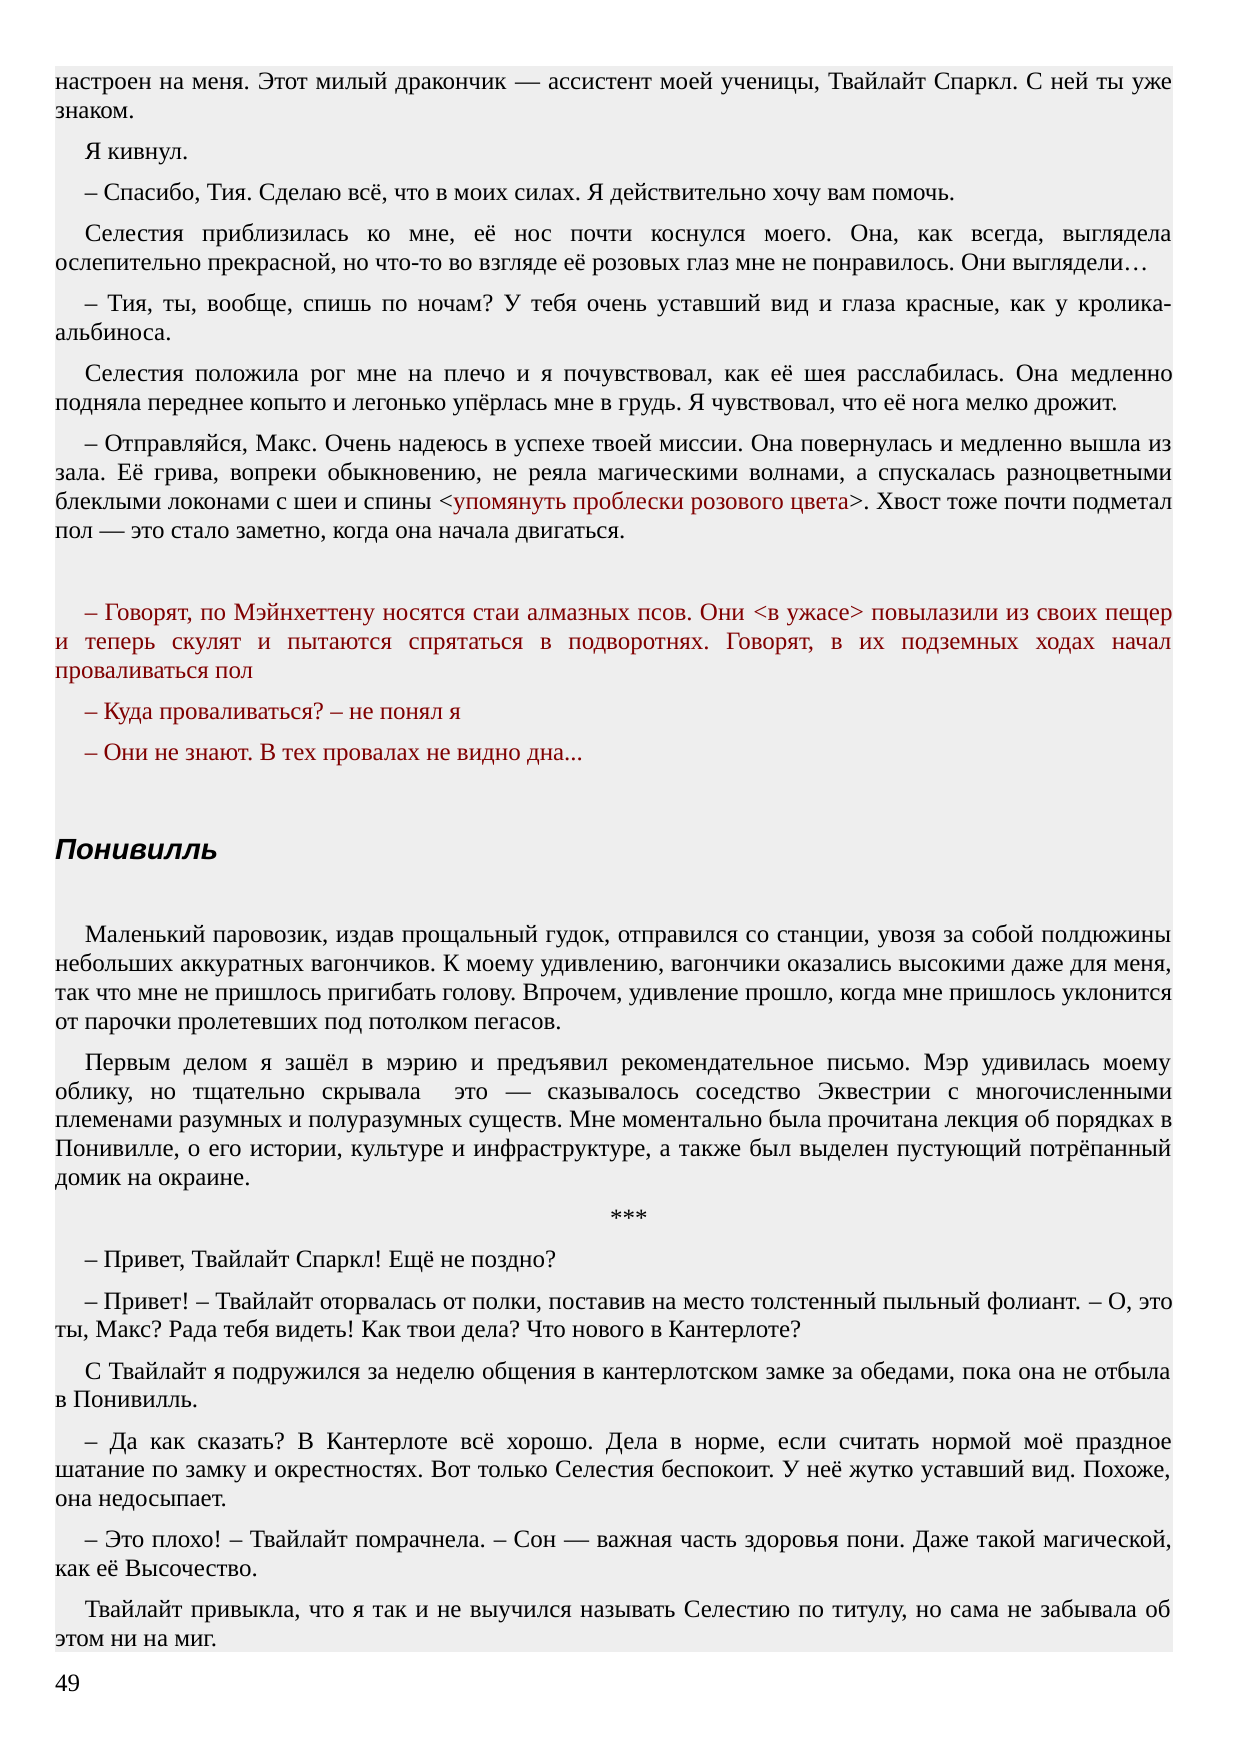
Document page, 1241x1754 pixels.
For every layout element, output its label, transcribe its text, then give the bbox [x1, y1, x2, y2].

text Селестия приблизилась ко мне, её нос почти коснулся моего. Она, как всегда, выглядела ослепительно прекрасной, но что-то во взгляде её розовых глаз мне не понравилось. Они выглядели… [55, 218, 1173, 276]
text Первым делом я зашёл в мэрию и предъявил рекомендательное письмо. Мэр удивилась моему облику, но тщательно скрывала это — сказывалось соседство Эквестрии с многочисленными племенами разумных и полуразумных существ. Мне моментально была прочитана лекция об порядках в Понивилле, о его истории, культуре и инфраструктуре, а также был выделен пустующий потрёпанный домик на окраине. [55, 1047, 1173, 1191]
text – Спасибо, Тия. Сделаю всё, что в моих силах. Я действительно хочу вам помочь. [55, 177, 1173, 206]
text – Тия, ты, вообще, спишь по ночам? У тебя очень уставший вид и глаза красные, как у кролика-альбиноса. [55, 288, 1173, 346]
text настроен на меня. Этот милый дракончик — ассистент моей ученицы, Твайлайт Спаркл. С ней ты уже знаком. [55, 66, 1173, 123]
text – Привет! – Твайлайт оторвалась от полки, поставив на место толстенный пыльный фолиант. – О, это ты, Макс? Рада тебя видеть! Как твои дела? Что нового в Кантерлоте? [55, 1286, 1173, 1343]
text – Да как сказать? В Кантерлоте всё хорошо. Дела в норме, если считать нормой моё праздное шатание по замку и окрестностях. Вот только Селестия беспокоит. У неё жутко уставший вид. Похоже, она недосыпает. [55, 1426, 1173, 1512]
text С Твайлайт я подружился за неделю общения в кантерлотском замке за обедами, пока она не отбыла в Понивилль. [55, 1356, 1173, 1413]
text *** [55, 1203, 1173, 1232]
text – Привет, Твайлайт Спаркл! Ещё не поздно? [55, 1244, 1173, 1273]
text – Это плохо! – Твайлайт помрачнела. – Сон — важная часть здоровья пони. Даже такой магической, как её Высочество. [55, 1524, 1173, 1582]
text Селестия положила рог мне на плечо и я почувствовал, как её шея расслабилась. Она медленно подняла переднее копыто и легонько упёрлась мне в грудь. Я чувствовал, что её нога мелко дрожит. [55, 358, 1173, 416]
subtitle Понивилль [55, 832, 1173, 866]
text – Куда проваливаться? – не понял я [55, 696, 1173, 725]
text – Отправляйся, Макс. Очень надеюсь в успехе твоей миссии. Она повернулась и медленно вышла из зала. Её грива, вопреки обыкновению, не реяла магическими волнами, а спускалась разноцветными блеклыми локонами с шеи и спины <упомянуть проблески розового цвета>. Хвост тоже почти подметал пол — это стало заметно, когда она начала двигаться. [55, 428, 1173, 543]
text Маленький паровозик, издав прощальный гудок, отправился со станции, увозя за собой полдюжины небольших аккуратных вагончиков. К моему удивлению, вагончики оказались высокими даже для меня, так что мне не пришлось пригибать голову. Впрочем, удивление прошло, когда мне пришлось уклонится от парочки пролетевших под потолком пегасов. [55, 919, 1173, 1034]
text Я кивнул. [55, 136, 1173, 165]
text Твайлайт привыкла, что я так и не выучился называть Селестию по титулу, но сама не забывала об этом ни на миг. [55, 1594, 1173, 1652]
text – Они не знают. В тех провалах не видно дна... [55, 737, 1173, 766]
text – Говорят, по Мэйнхеттену носятся стаи алмазных псов. Они <в ужасе> повылазили из своих пещер и теперь скулят и пытаются спрятаться в подворотнях. Говорят, в их подземных ходах начал проваливаться пол [55, 597, 1173, 683]
